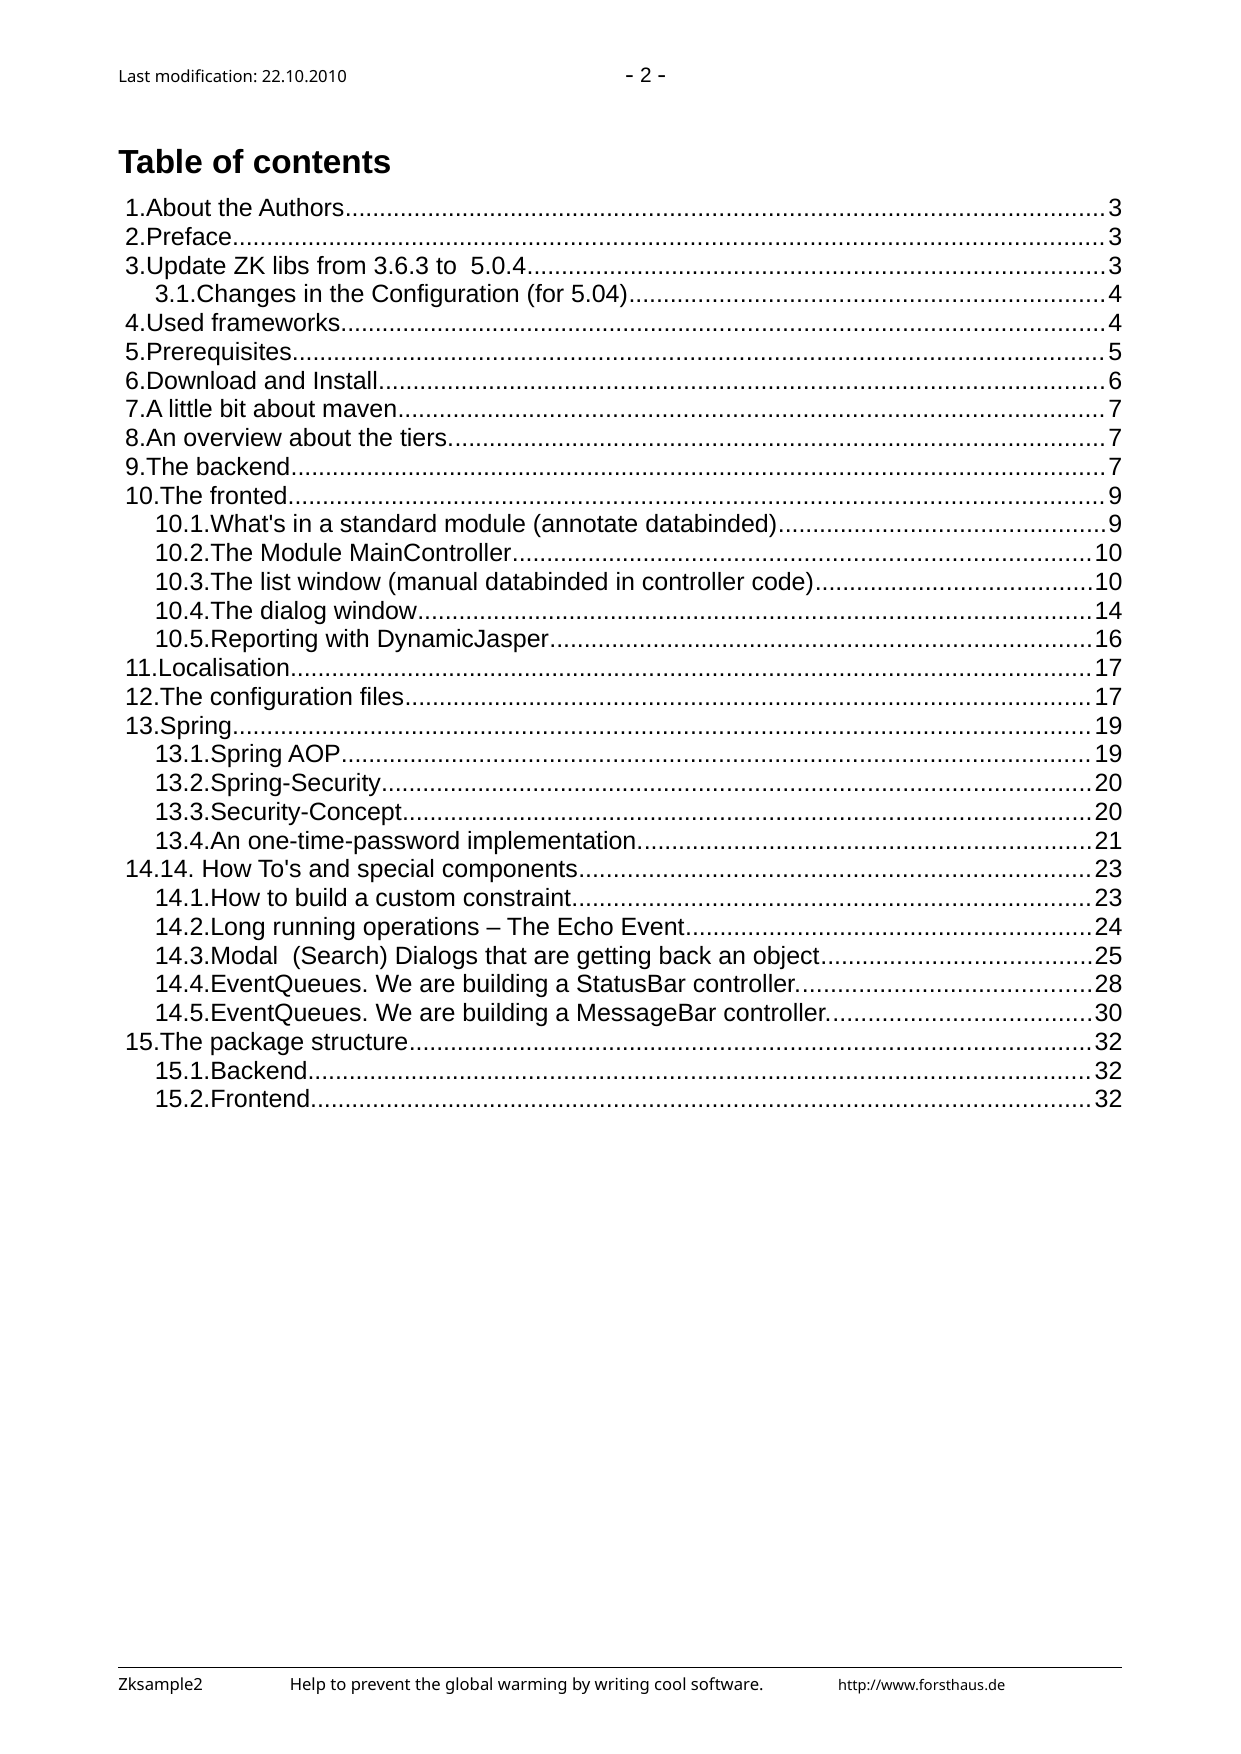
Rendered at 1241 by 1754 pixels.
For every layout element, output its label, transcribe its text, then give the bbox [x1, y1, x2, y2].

text 13.1.Spring AOP 19 [148, 739, 1122, 768]
text 10.5.Reporting with DynamicJasper 16 [148, 624, 1122, 653]
text 14.4.EventQueues. We are building a StatusBar controller. 28 [148, 969, 1122, 998]
text 7.A little bit about maven 7 [118, 394, 1122, 423]
text 14.14. How To's and special components 23 [118, 854, 1122, 883]
text 15.1.Backend 32 [148, 1056, 1122, 1084]
text 5.Prerequisites 5 [118, 337, 1122, 366]
text 15.The package structure 32 [118, 1027, 1122, 1056]
text 14.1.How to build a custom constraint 23 [148, 883, 1122, 912]
text 4.Used frameworks 4 [118, 308, 1122, 337]
text 10.The fronted 9 [118, 481, 1122, 509]
text 13.4.An one-time-password implementation. 21 [148, 826, 1122, 854]
text 13.3.Security-Concept 20 [148, 797, 1122, 826]
text 14.5.EventQueues. We are building a MessageBar controller. 30 [148, 998, 1122, 1027]
text 6.Download and Install 6 [118, 366, 1122, 394]
subtitle Table of contents [118, 142, 1122, 181]
text 3.Update ZK libs from 3.6.3 to 5.0.4 3 [118, 251, 1122, 279]
text 1.About the Authors 3 [118, 193, 1122, 222]
text 2.Preface 3 [118, 222, 1122, 251]
text 13.Spring 19 [118, 711, 1122, 739]
text 14.2.Long running operations – The Echo Event 24 [148, 912, 1122, 941]
text 10.2.The Module MainController 10 [148, 538, 1122, 567]
text 10.1.What's in a standard module (annotate databinded) 9 [148, 509, 1122, 538]
text 10.3.The list window (manual databinded in controller code) 10 [148, 567, 1122, 596]
text 13.2.Spring-Security 20 [148, 768, 1122, 797]
text 14.3.Modal (Search) Dialogs that are getting back an object 25 [148, 941, 1122, 969]
text 10.4.The dialog window 14 [148, 596, 1122, 624]
text 3.1.Changes in the Configuration (for 5.04) 4 [148, 279, 1122, 308]
text 12.The configuration files 17 [118, 682, 1122, 711]
text 9.The backend 7 [118, 452, 1122, 481]
text 8.An overview about the tiers. 7 [118, 423, 1122, 452]
text 11.Localisation 17 [118, 653, 1122, 682]
text 15.2.Frontend 32 [148, 1084, 1122, 1113]
